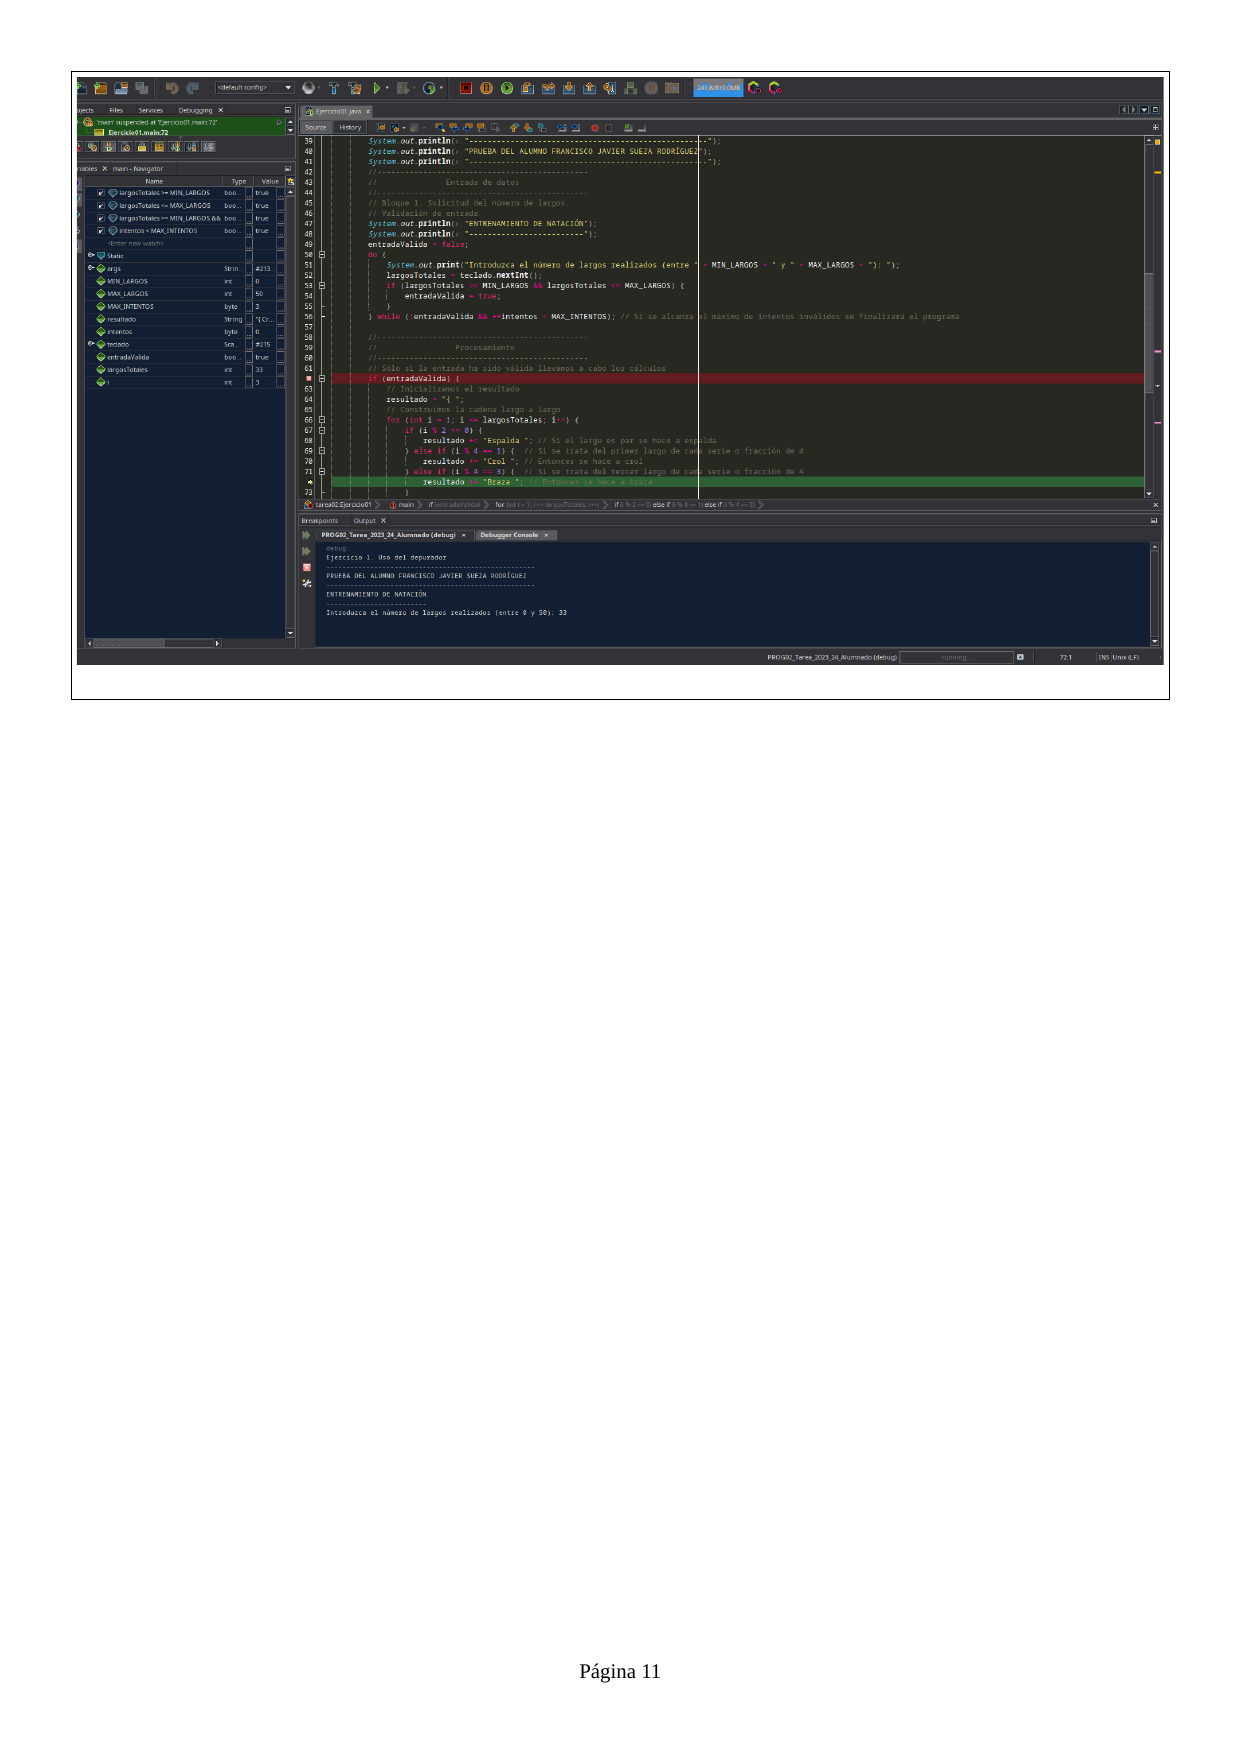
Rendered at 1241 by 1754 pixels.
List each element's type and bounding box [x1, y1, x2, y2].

picture [76, 77, 1164, 665]
table_header [72, 72, 1169, 699]
